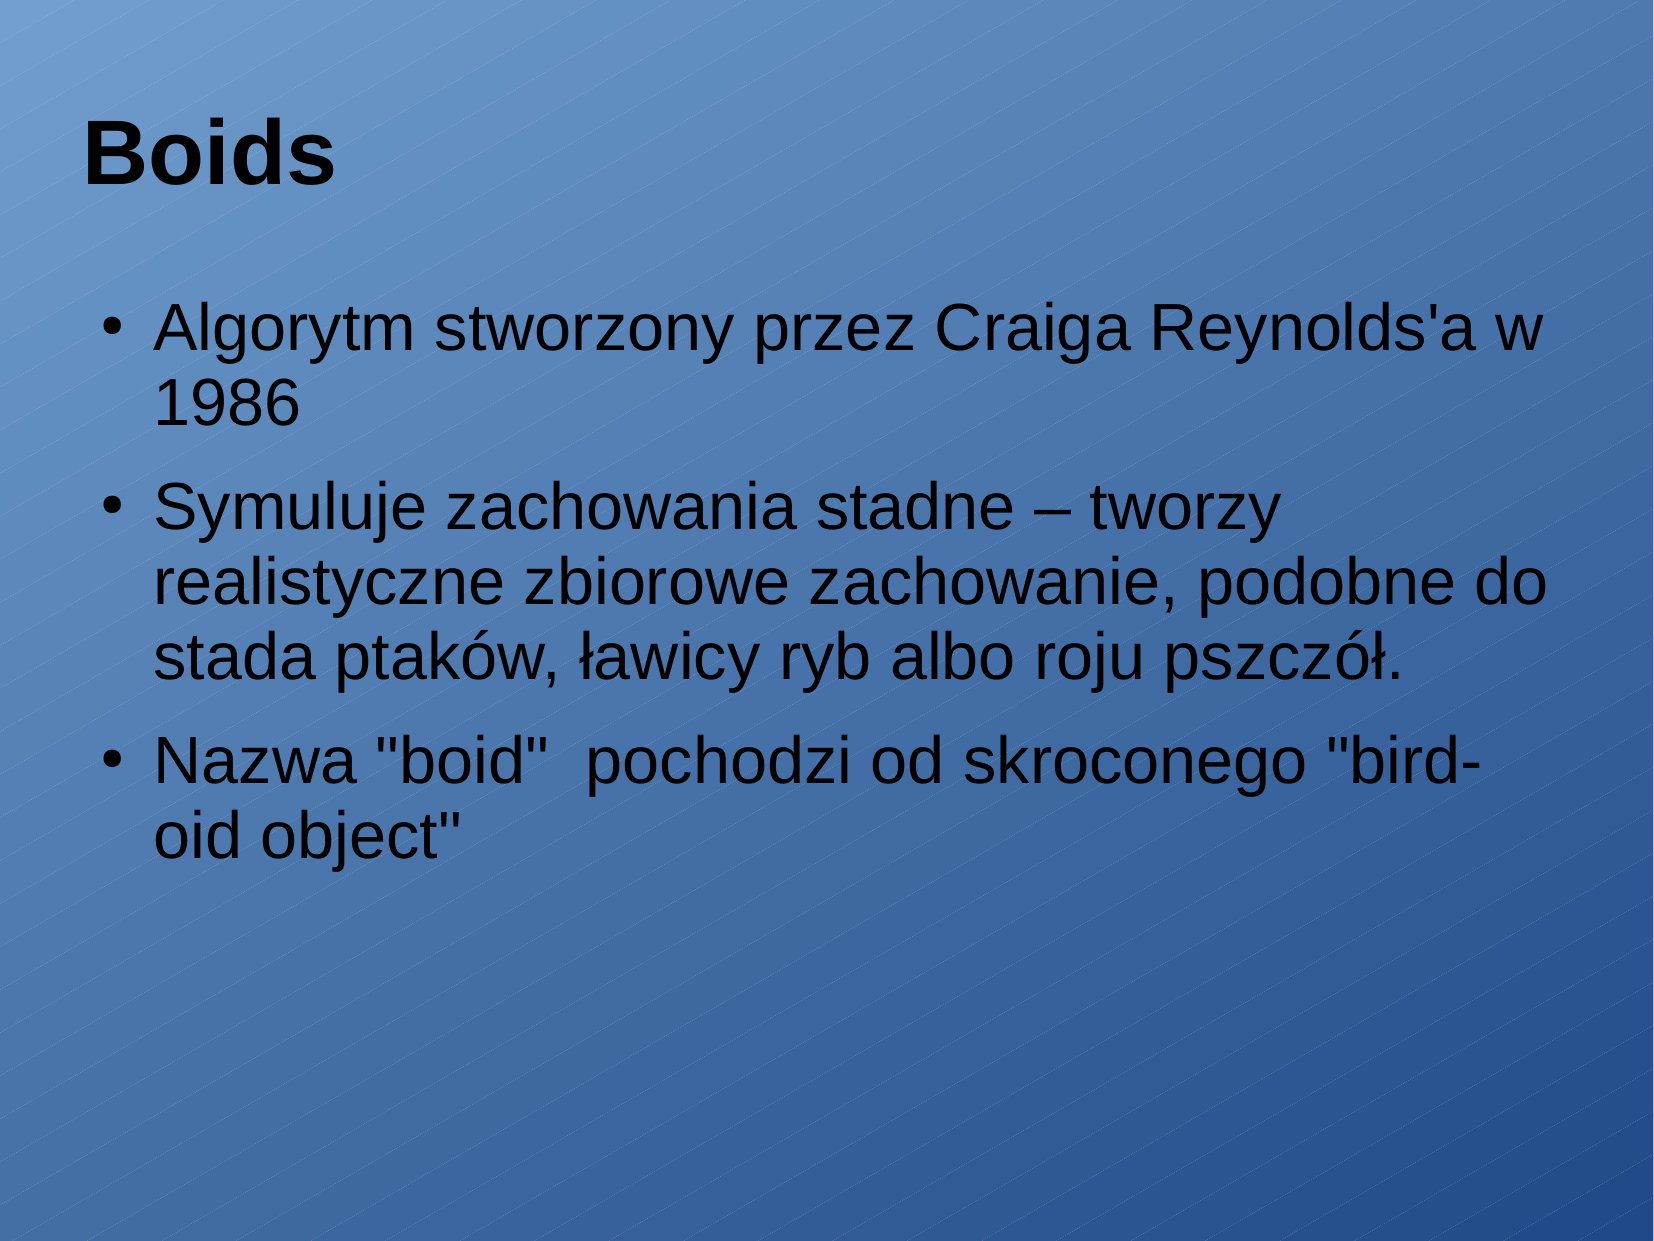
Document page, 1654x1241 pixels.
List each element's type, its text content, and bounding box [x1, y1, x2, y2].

list Algorytm stworzony przez Craiga Reynolds'a w 1986 Symuluje zachowania stadne – tworzy realistyczne zbiorowe zachowanie, podobne do stada ptaków, ławicy ryb albo roju pszczół. Nazwa "boid" pochodzi od skroconego "bird-oid object" [82, 290, 1571, 1010]
title Boids [82, 49, 1571, 257]
